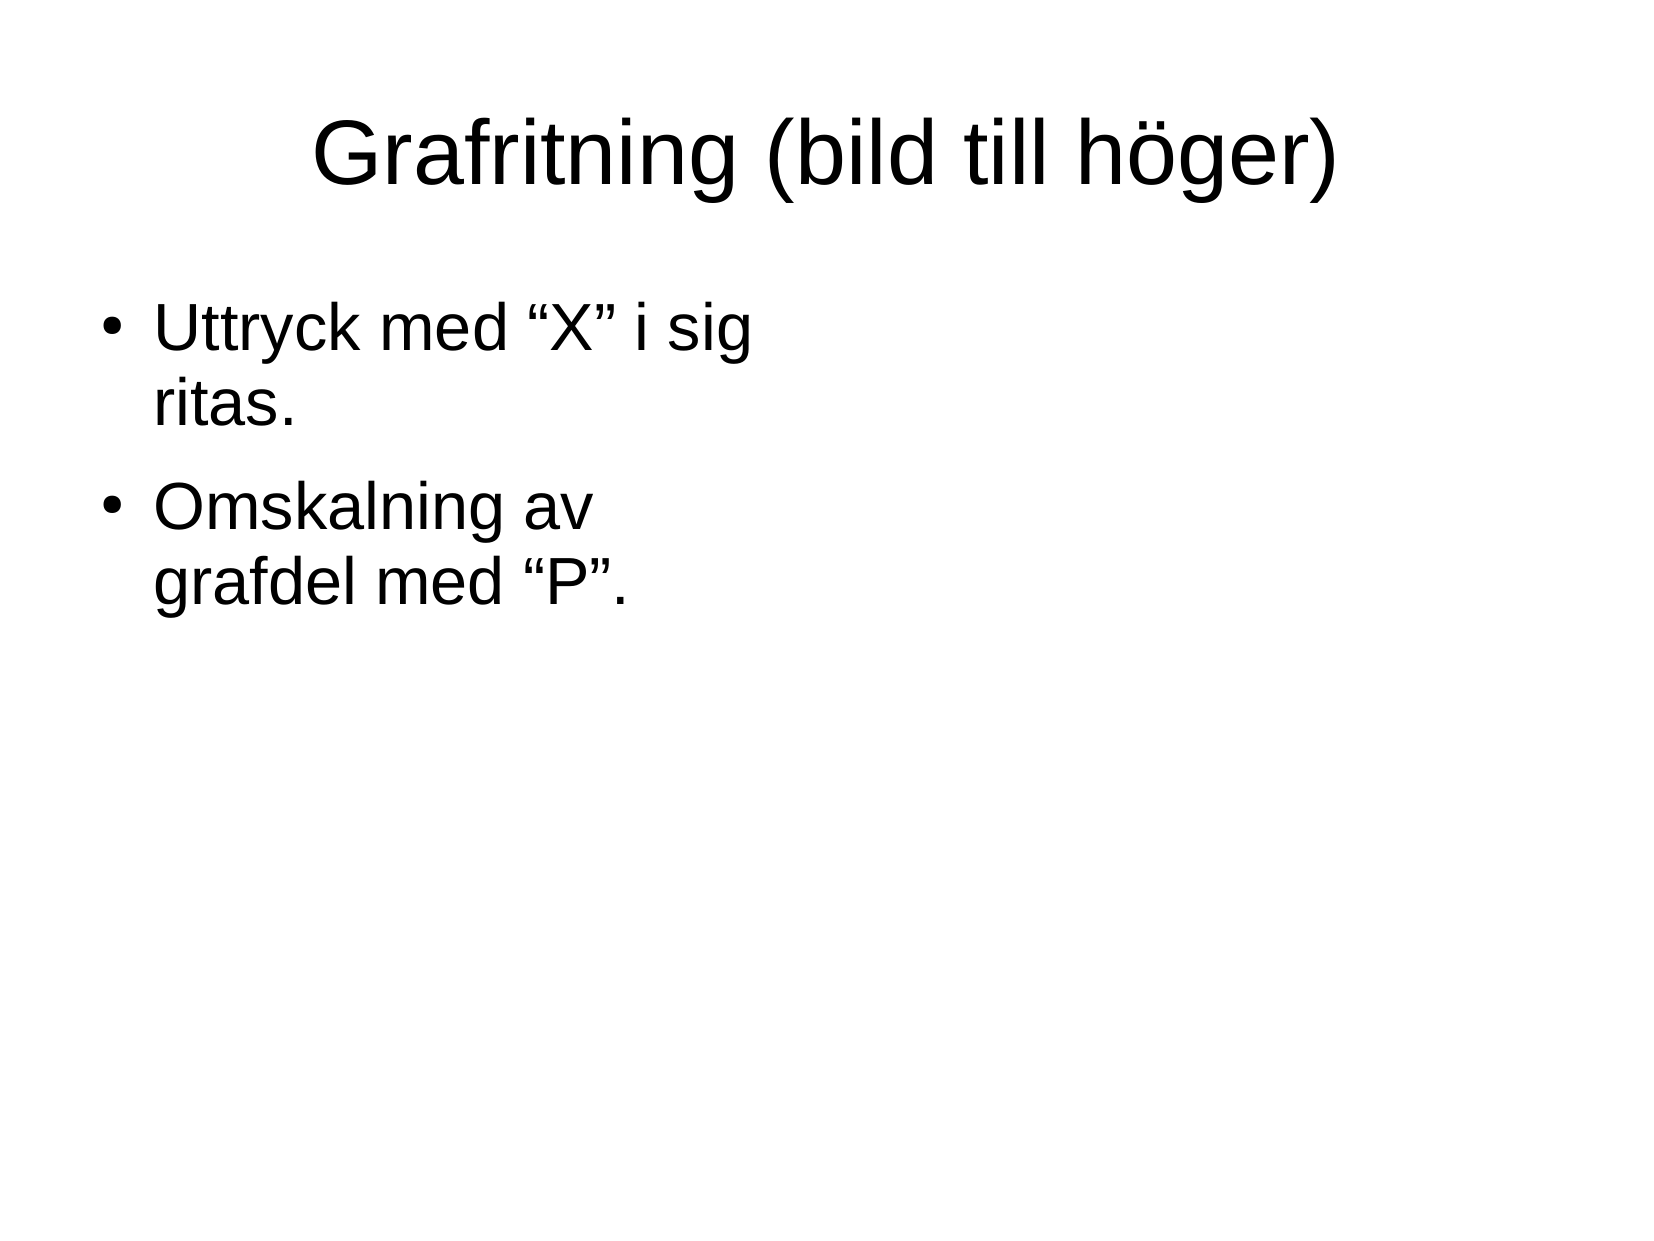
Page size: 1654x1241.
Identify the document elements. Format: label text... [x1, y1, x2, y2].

title Grafritning (bild till höger) [82, 49, 1571, 257]
list Uttryck med “X” i sig ritas. Omskalning av grafdel med “P”. [82, 290, 809, 1010]
